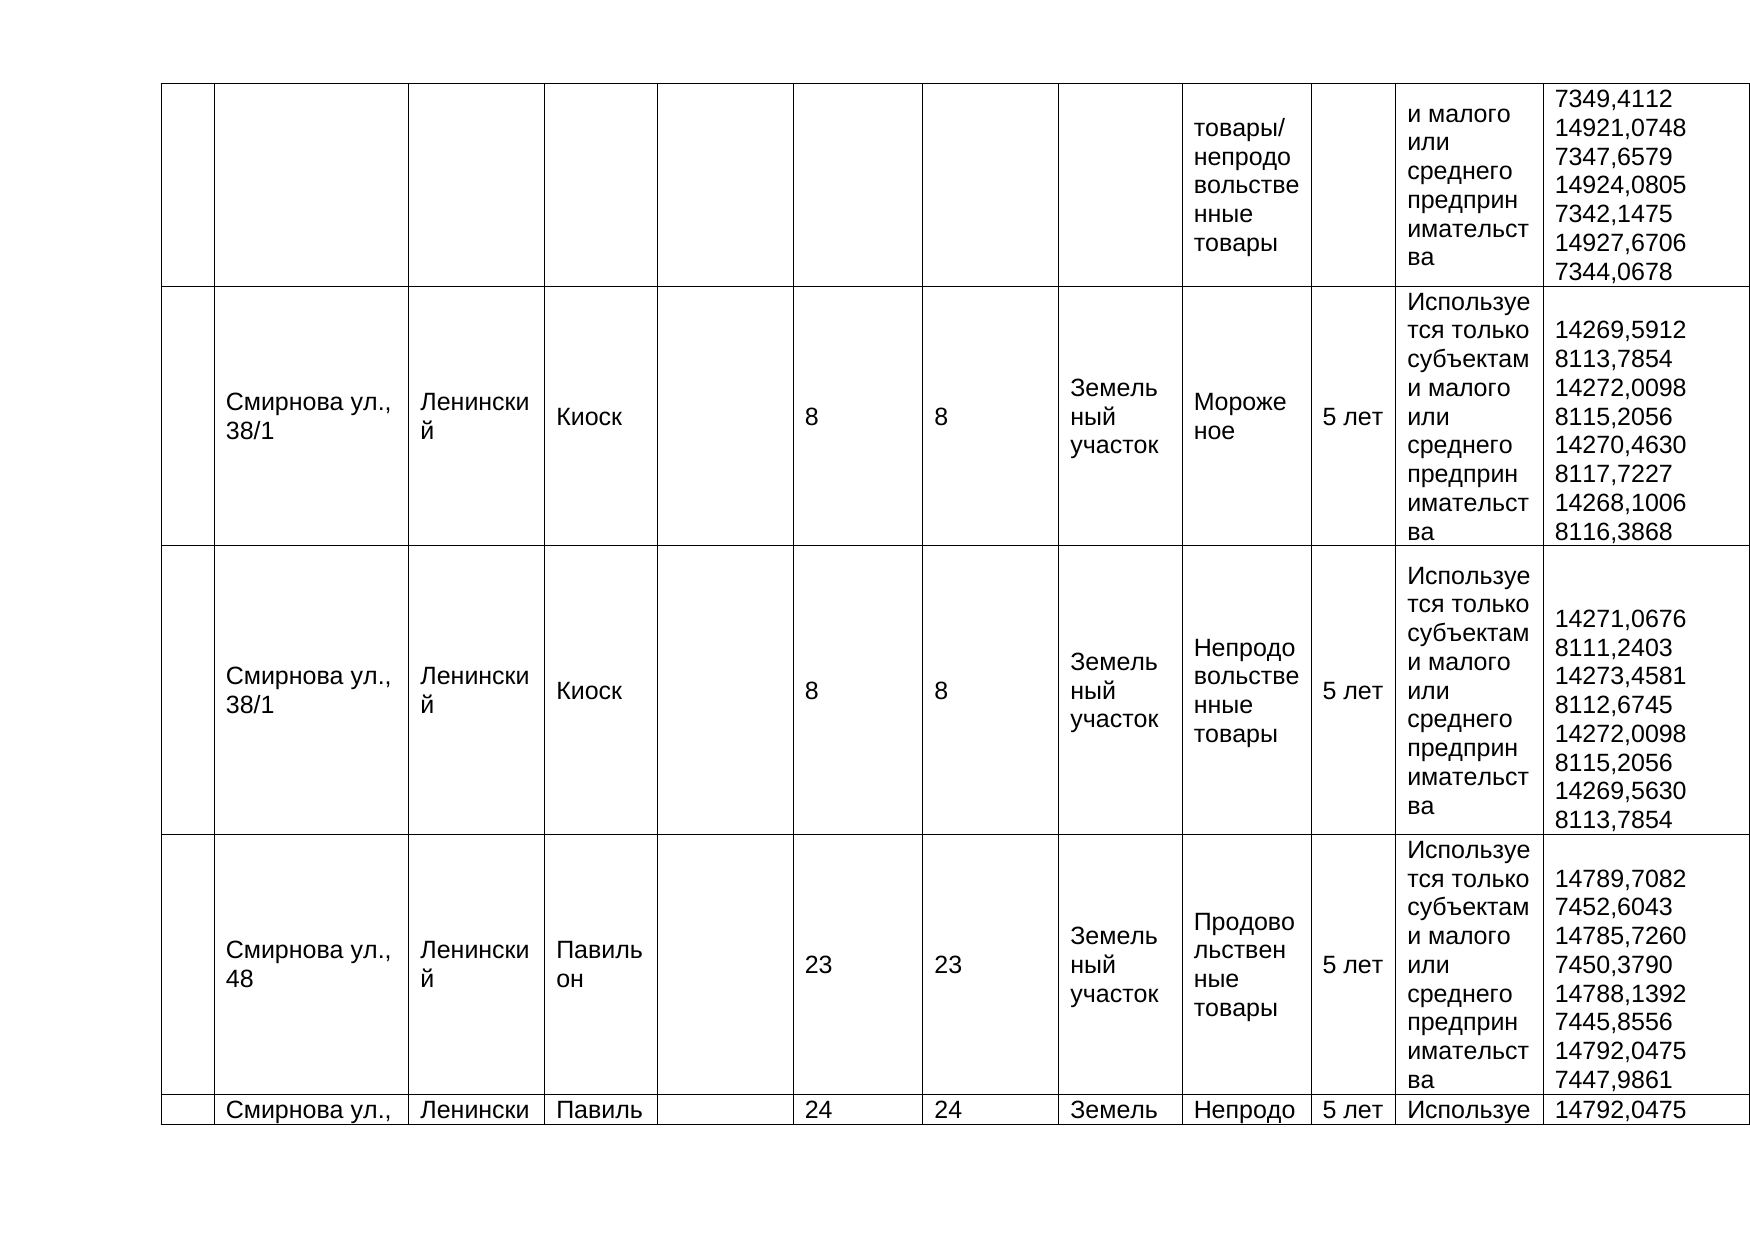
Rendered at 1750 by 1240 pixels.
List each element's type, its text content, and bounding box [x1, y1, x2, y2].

table_cell Смирнова ул., 38/1 [215, 546, 408, 834]
table_cell 14789,7082 7452,6043 14785,7260 7450,3790 14788,1392 7445,8556 14792,0475 7447,9861 [1544, 835, 1749, 1094]
table_cell Ленинский [409, 287, 544, 545]
table_cell Используе [1396, 1095, 1543, 1123]
table_cell 8 [794, 546, 922, 834]
table_cell Используется только субъектами малого или среднего предпринимательства [1396, 287, 1543, 545]
table_cell [923, 84, 1058, 286]
table_cell Используется только субъектами малого или среднего предпринимательства [1396, 546, 1543, 834]
table_cell 23 [923, 835, 1058, 1094]
table_cell Ленинский [409, 835, 544, 1094]
table_cell [658, 1095, 793, 1123]
table_cell Смирнова ул., [215, 1095, 408, 1123]
table_cell 5 лет [1312, 1095, 1395, 1123]
table_cell Мороженое [1183, 287, 1311, 545]
table_cell [658, 84, 793, 286]
table_cell [162, 835, 214, 1094]
table_cell [162, 546, 214, 834]
table_cell Павильон [545, 835, 657, 1094]
table_cell [1312, 84, 1395, 286]
table_cell 8 [923, 287, 1058, 545]
table_cell [162, 84, 214, 286]
table_cell [409, 84, 544, 286]
table_cell Смирнова ул., 38/1 [215, 287, 408, 545]
table_cell [794, 84, 922, 286]
table_cell Земельный участок [1059, 546, 1182, 834]
table_cell Используется только субъектами малого или среднего предпринимательства [1396, 835, 1543, 1094]
table_cell [658, 546, 793, 834]
table_cell [162, 1095, 214, 1123]
table_cell [658, 835, 793, 1094]
table_cell 14269,5912 8113,7854 14272,0098 8115,2056 14270,4630 8117,7227 14268,1006 8116,3868 [1544, 287, 1749, 545]
table_cell 14271,0676 8111,2403 14273,4581 8112,6745 14272,0098 8115,2056 14269,5630 8113,7854 [1544, 546, 1749, 834]
table_cell [1059, 84, 1182, 286]
table_cell Продовольственные товары [1183, 835, 1311, 1094]
table_cell 14792,0475 [1544, 1095, 1749, 1123]
table_cell 7349,4112 14921,0748 7347,6579 14924,0805 7342,1475 14927,6706 7344,0678 [1544, 84, 1749, 286]
table_cell Киоск [545, 546, 657, 834]
table_cell Земель [1059, 1095, 1182, 1123]
table_cell 5 лет [1312, 546, 1395, 834]
table_cell [215, 84, 408, 286]
table_cell Ленинский [409, 546, 544, 834]
table_cell [545, 84, 657, 286]
table_cell Земельный участок [1059, 835, 1182, 1094]
table_cell Непродо [1183, 1095, 1311, 1123]
table_cell 8 [794, 287, 922, 545]
table_cell и малого или среднего предпринимательства [1396, 84, 1543, 286]
table_cell Непродовольственные товары [1183, 546, 1311, 834]
table_cell Киоск [545, 287, 657, 545]
table_cell товары/ непродовольственные товары [1183, 84, 1311, 286]
table_cell [162, 287, 214, 545]
table_cell 24 [794, 1095, 922, 1123]
table_cell Смирнова ул., 48 [215, 835, 408, 1094]
table_cell 8 [923, 546, 1058, 834]
table_cell [658, 287, 793, 545]
table_cell 5 лет [1312, 287, 1395, 545]
table_cell Земельный участок [1059, 287, 1182, 545]
table_cell 5 лет [1312, 835, 1395, 1094]
table_cell Ленински [409, 1095, 544, 1123]
table_cell 23 [794, 835, 922, 1094]
table_cell Павиль [545, 1095, 657, 1123]
table_cell 24 [923, 1095, 1058, 1123]
